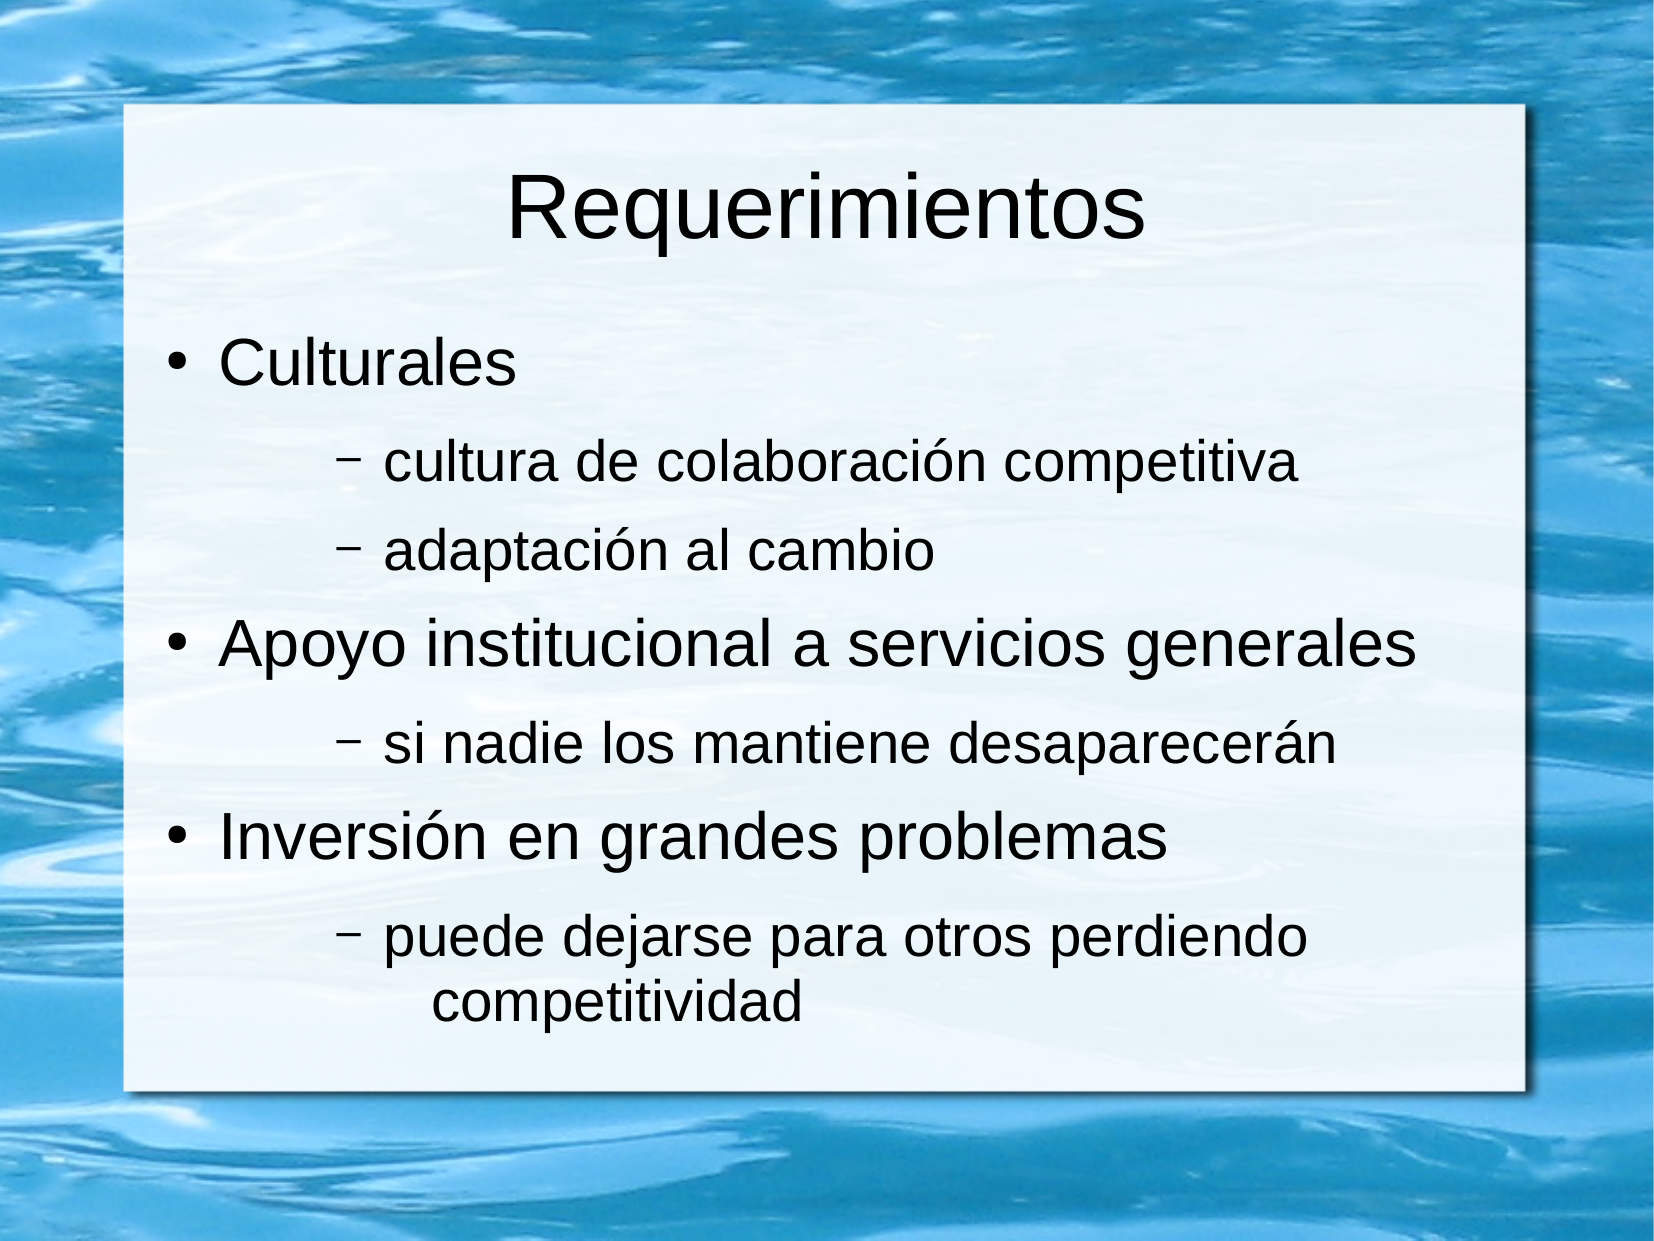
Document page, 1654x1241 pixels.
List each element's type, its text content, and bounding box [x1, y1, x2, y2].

title Requerimientos [147, 125, 1506, 288]
list Culturales cultura de colaboración competitiva adaptación al cambio Apoyo institucional a servicios generales si nadie los mantiene desaparecerán Inversión en grandes problemas puede dejarse para otros perdiendo competitividad [147, 324, 1506, 1129]
picture [0, 0, 1654, 1241]
